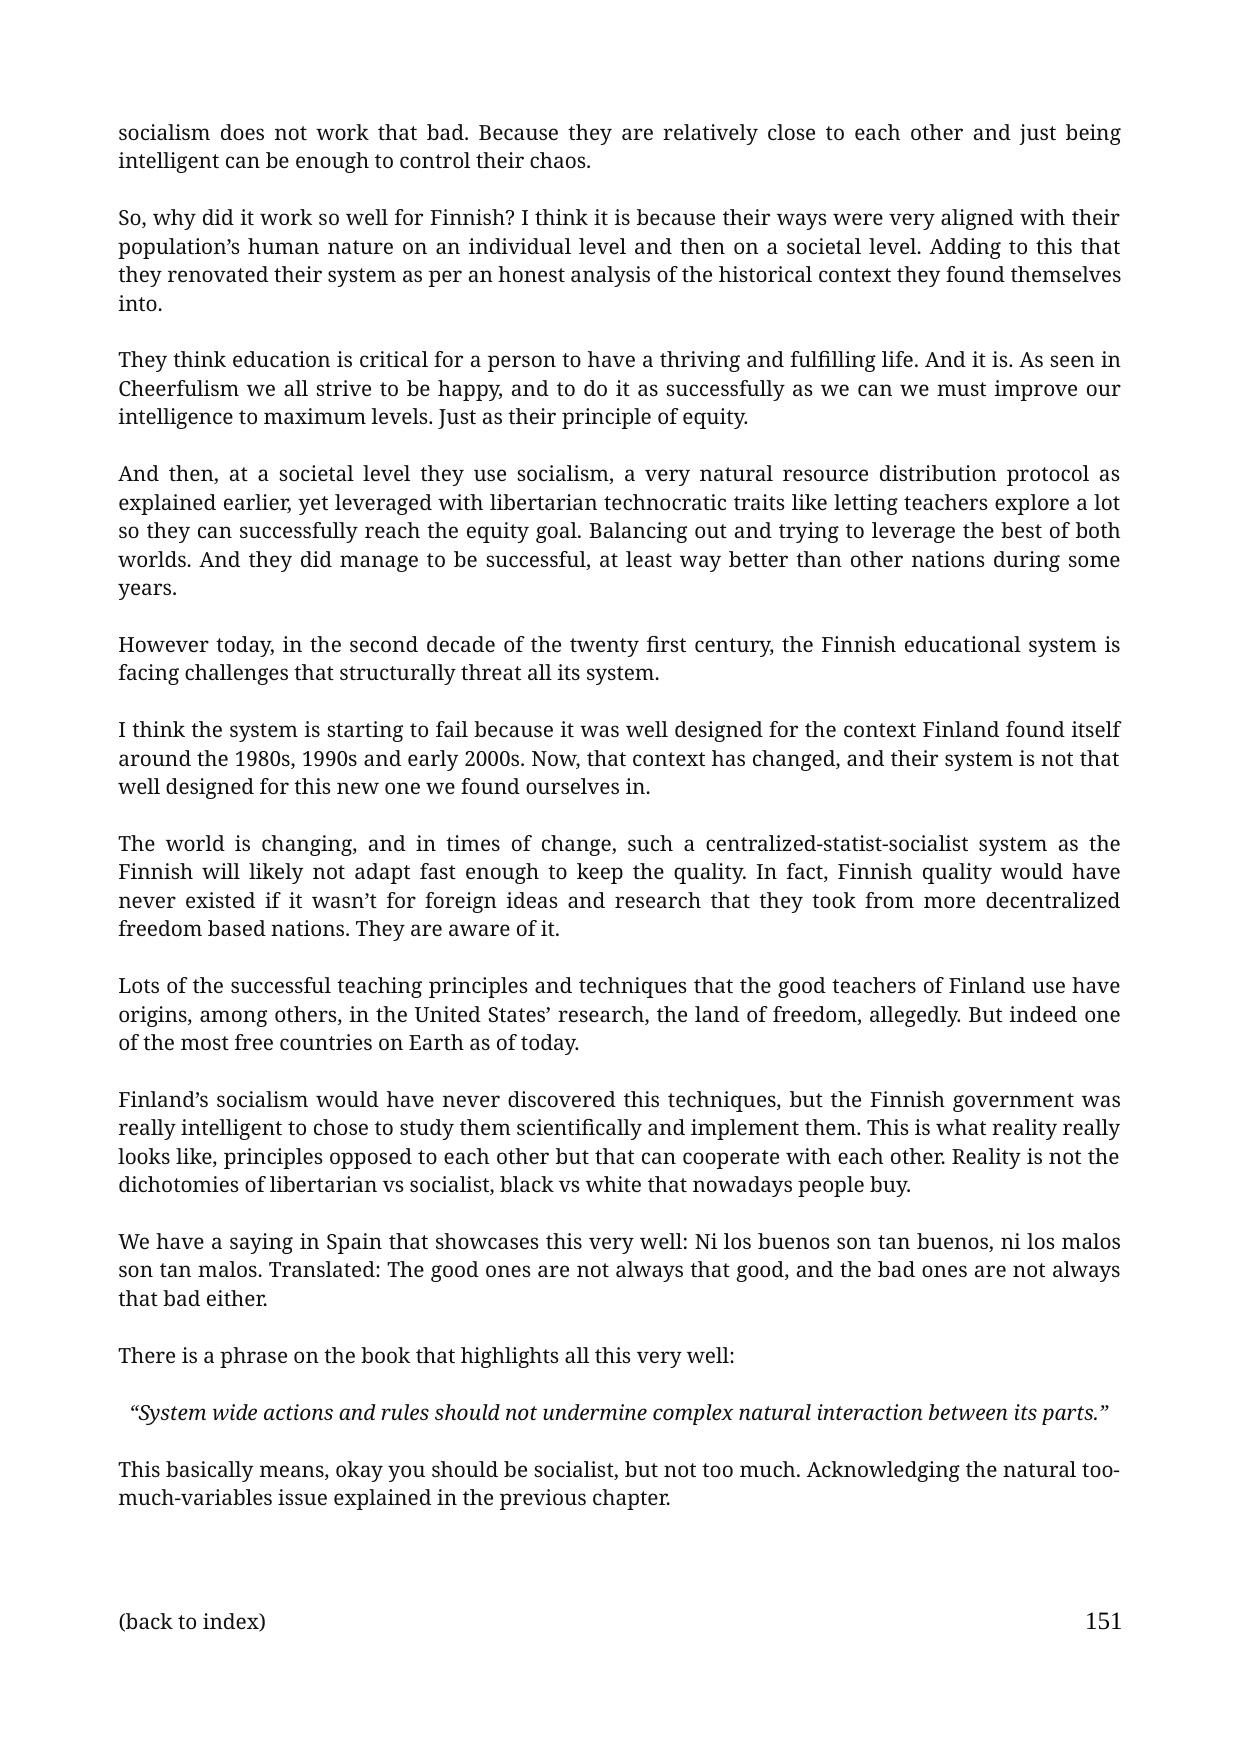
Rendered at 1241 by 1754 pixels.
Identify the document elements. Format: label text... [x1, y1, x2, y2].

text They think education is critical for a person to have a thriving and fulfilling life. And it is. As seen in Cheerfulism we all strive to be happy, and to do it as successfully as we can we must improve our intelligence to maximum levels. Just as their principle of equity. [118, 346, 1122, 431]
text socialism does not work that bad. Because they are relatively close to each other and just being intelligent can be enough to control their chaos. [118, 118, 1122, 175]
text Lots of the successful teaching principles and techniques that the good teachers of Finland use have origins, among others, in the United States’ research, the land of freedom, allegedly. But indeed one of the most free countries on Earth as of today. [118, 971, 1122, 1057]
text So, why did it work so well for Finnish? I think it is because their ways were very aligned with their population’s human nature on an individual level and then on a societal level. Adding to this that they renovated their system as per an honest analysis of the historical context they found themselves into. [118, 203, 1122, 317]
text The world is changing, and in times of change, such a centralized-statist-socialist system as the Finnish will likely not adapt fast enough to keep the quality. In fact, Finnish quality would have never existed if it wasn’t for foreign ideas and research that they took from more decentralized freedom based nations. They are aware of it. [118, 829, 1122, 943]
text This basically means, okay you should be socialist, but not too much. Acknowledging the natural too-much-variables issue explained in the previous chapter. [118, 1455, 1122, 1512]
text However today, in the second decade of the twenty first century, the Finnish educational system is facing challenges that structurally threat all its system. [118, 630, 1122, 687]
text There is a phrase on the book that highlights all this very well: [118, 1341, 1122, 1369]
text “System wide actions and rules should not undermine complex natural interaction between its parts.” [118, 1398, 1122, 1426]
text We have a saying in Spain that showcases this very well: Ni los buenos son tan buenos, ni los malos son tan malos. Translated: The good ones are not always that good, and the bad ones are not always that bad either. [118, 1227, 1122, 1312]
text And then, at a societal level they use socialism, a very natural resource distribution protocol as explained earlier, yet leveraged with libertarian technocratic traits like letting teachers explore a lot so they can successfully reach the equity goal. Balancing out and trying to leverage the best of both worlds. And they did manage to be successful, at least way better than other nations during some years. [118, 459, 1122, 602]
text I think the system is starting to fail because it was well designed for the context Finland found itself around the 1980s, 1990s and early 2000s. Now, that context has changed, and their system is not that well designed for this new one we found ourselves in. [118, 715, 1122, 801]
text Finland’s socialism would have never discovered this techniques, but the Finnish government was really intelligent to chose to study them scientifically and implement them. This is what reality really looks like, principles opposed to each other but that can cooperate with each other. Reality is not the dichotomies of libertarian vs socialist, black vs white that nowadays people buy. [118, 1085, 1122, 1199]
